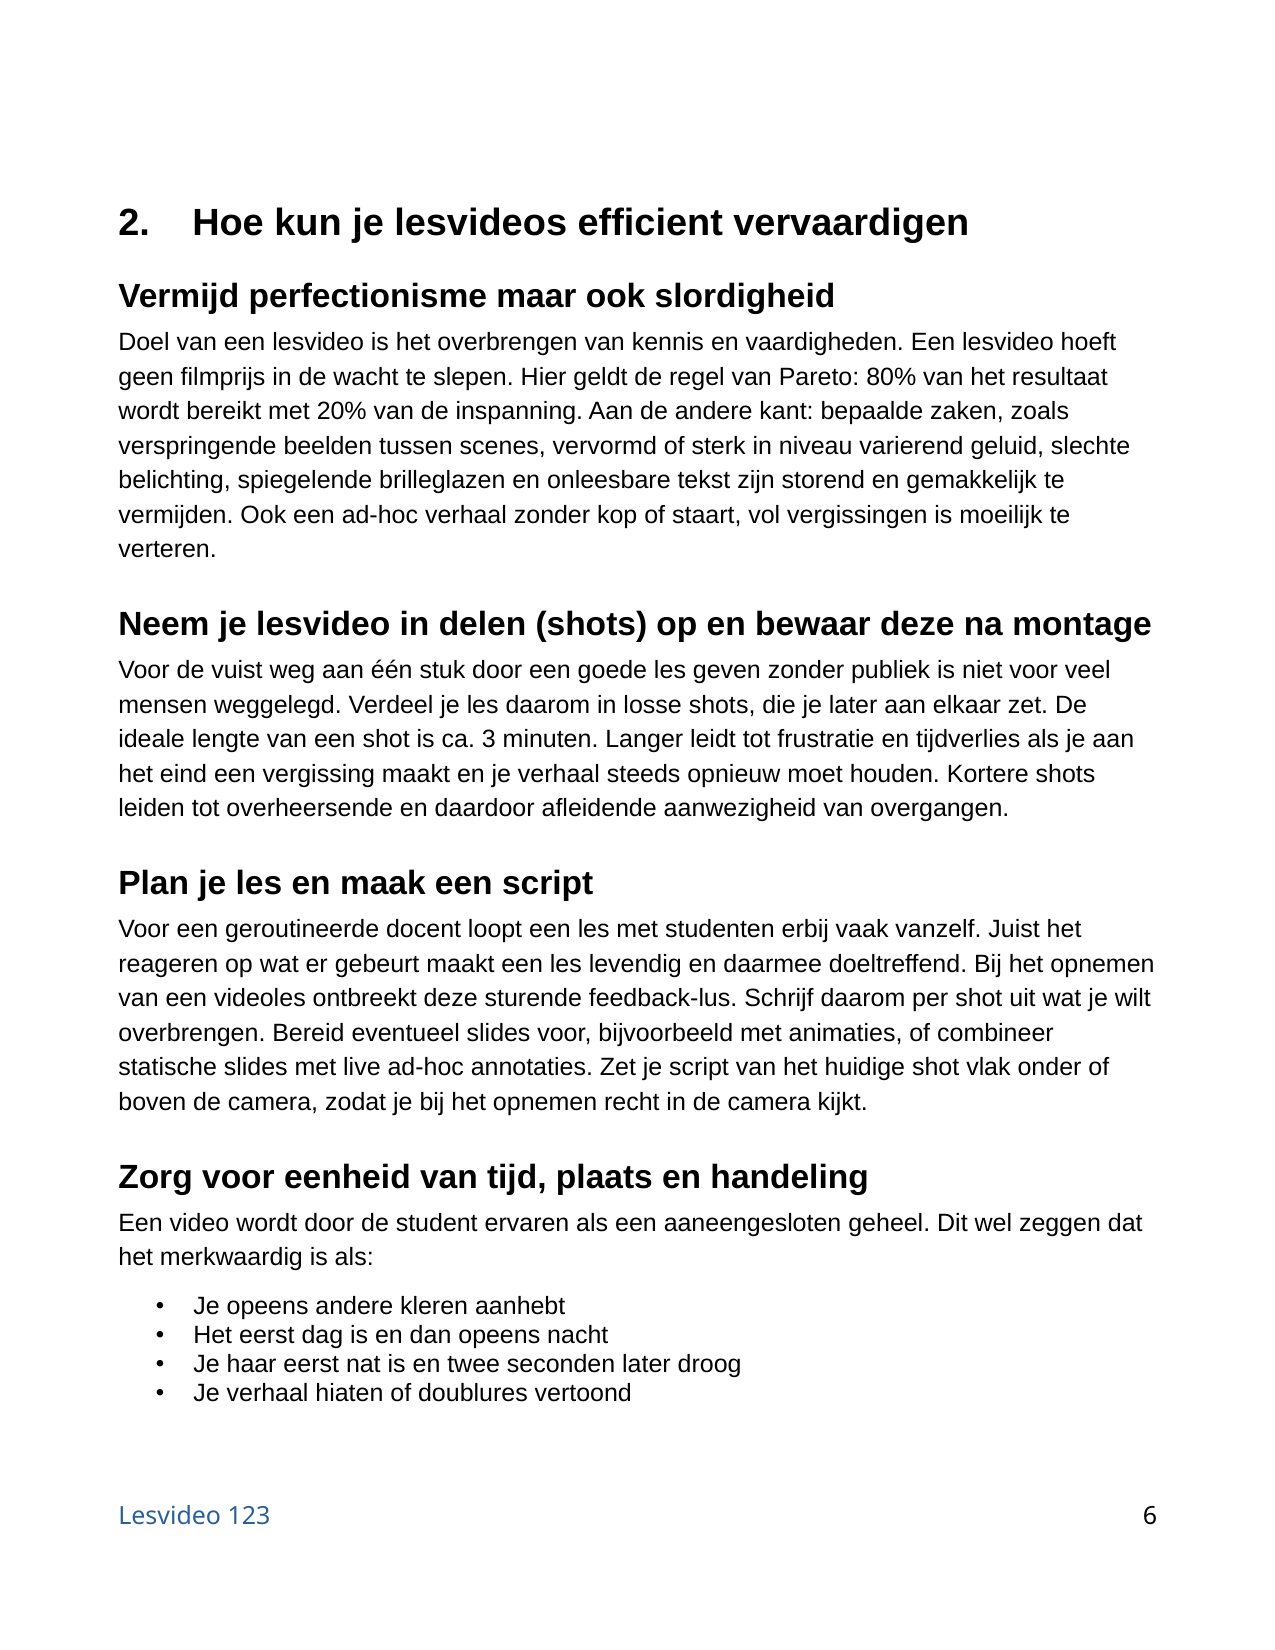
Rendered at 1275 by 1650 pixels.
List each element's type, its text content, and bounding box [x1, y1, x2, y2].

text Voor de vuist weg aan één stuk door een goede les geven zonder publiek is niet voor veel mensen weggelegd. Verdeel je les daarom in losse shots, die je later aan elkaar zet. De ideale lengte van een shot is ca. 3 minuten. Langer leidt tot frustratie en tijdverlies als je aan het eind een vergissing maakt en je verhaal steeds opnieuw moet houden. Kortere shots leiden tot overheersende en daardoor afleidende aanwezigheid van overgangen. [118, 655, 1157, 822]
subtitle Neem je lesvideo in delen (shots) op en bewaar deze na montage [118, 604, 1157, 643]
subtitle Zorg voor eenheid van tijd, plaats en handeling [118, 1157, 1157, 1195]
text Een video wordt door de student ervaren als een aaneengesloten geheel. Dit wel zeggen dat het merkwaardig is als: [118, 1208, 1157, 1271]
subtitle Plan je les en maak een script [118, 863, 1157, 902]
text Doel van een lesvideo is het overbrengen van kennis en vaardigheden. Een lesvideo hoeft geen filmprijs in de wacht te slepen. Hier geldt de regel van Pareto: 80% van het resultaat wordt bereikt met 20% van de inspanning. Aan de andere kant: bepaalde zaken, zoals verspringende beelden tussen scenes, vervormd of sterk in niveau varierend geluid, slechte belichting, spiegelende brilleglazen en onleesbare tekst zijn storend en gemakkelijk te vermijden. Ook een ad-hoc verhaal zonder kop of staart, vol vergissingen is moeilijk te verteren. [118, 327, 1157, 563]
text Voor een geroutineerde docent loopt een les met studenten erbij vaak vanzelf. Juist het reageren op wat er gebeurt maakt een les levendig en daarmee doeltreffend. Bij het opnemen van een videoles ontbreekt deze sturende feedback-lus. Schrijf daarom per shot uit wat je wilt overbrengen. Bereid eventueel slides voor, bijvoorbeeld met animaties, of combineer statische slides met live ad-hoc annotaties. Zet je script van het huidige shot vlak onder of boven de camera, zodat je bij het opnemen recht in de camera kijkt. [118, 914, 1157, 1115]
subtitle Vermijd perfectionisme maar ook slordigheid [118, 276, 1157, 315]
list Het eerst dag is en dan opeens nacht [156, 1320, 1157, 1349]
list Je opeens andere kleren aanhebt [156, 1291, 1157, 1320]
subtitle Hoe kun je lesvideos efficient vervaardigen [118, 199, 1157, 243]
list Je haar eerst nat is en twee seconden later droog [156, 1349, 1157, 1378]
list Je verhaal hiaten of doublures vertoond [156, 1378, 1157, 1407]
